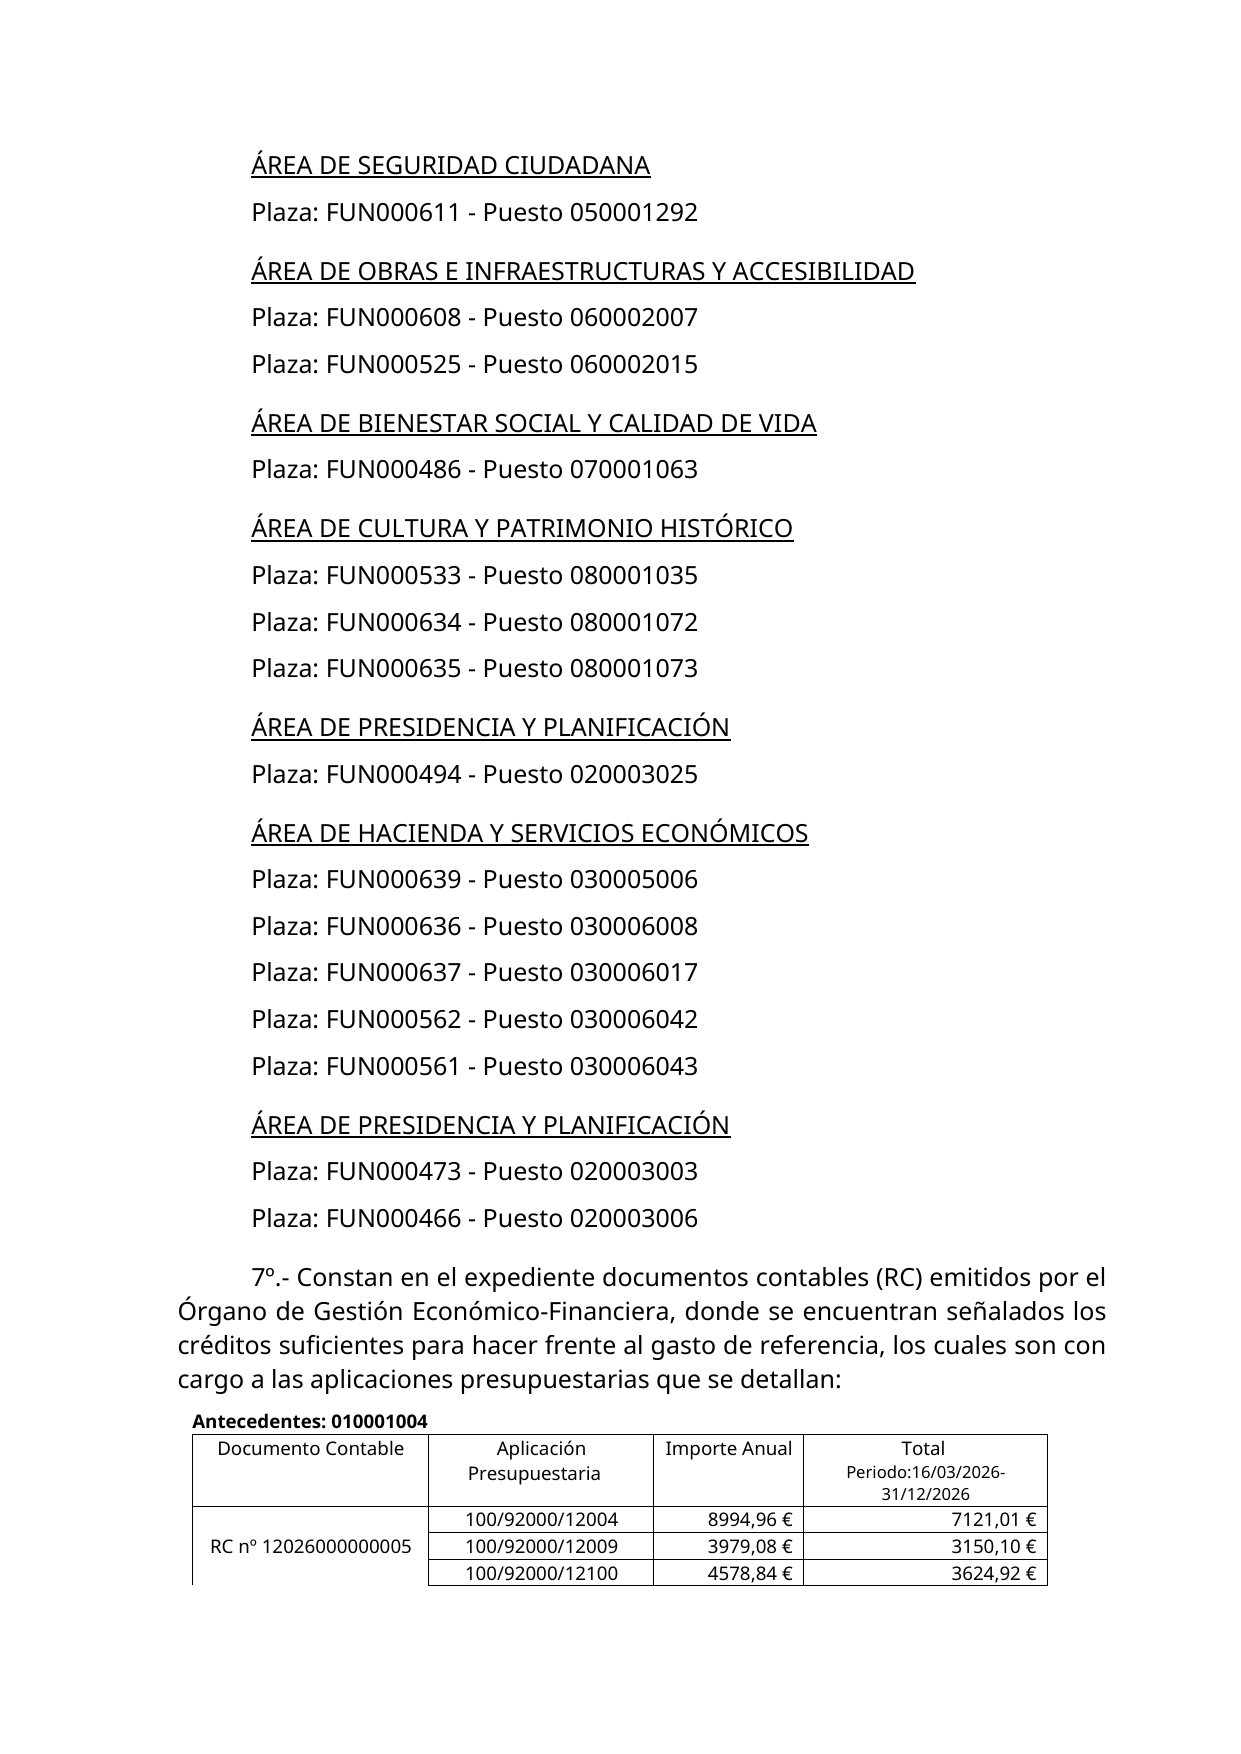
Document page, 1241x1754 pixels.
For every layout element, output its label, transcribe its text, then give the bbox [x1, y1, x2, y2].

text Plaza: FUN000637 - Puesto 030006017 [177, 955, 1107, 989]
text 7º.- Constan en el expediente documentos contables (RC) emitidos por el Órgano de Gestión Económico-Financiera, donde se encuentran señalados los créditos suficientes para hacer frente al gasto de referencia, los cuales son con cargo a las aplicaciones presupuestarias que se detallan: [177, 1259, 1107, 1396]
text ÁREA DE HACIENDA Y SERVICIOS ECONÓMICOS [177, 815, 1107, 849]
table_cell 7121,01 € [804, 1507, 1047, 1532]
text ÁREA DE BIENESTAR SOCIAL Y CALIDAD DE VIDA [177, 405, 1107, 439]
table_header Aplicación Presupuestaria [429, 1435, 653, 1506]
text ÁREA DE PRESIDENCIA Y PLANIFICACIÓN [177, 1107, 1107, 1141]
text Plaza: FUN000639 - Puesto 030005006 [177, 862, 1107, 896]
text ÁREA DE PRESIDENCIA Y PLANIFICACIÓN [177, 710, 1107, 744]
table_cell 4578,84 € [654, 1560, 803, 1585]
text Plaza: FUN000486 - Puesto 070001063 [177, 452, 1107, 486]
text Plaza: FUN000608 - Puesto 060002007 [177, 300, 1107, 334]
text Plaza: FUN000635 - Puesto 080001073 [177, 651, 1107, 685]
table_cell 100/92000/12009 [429, 1533, 653, 1559]
table_header Documento Contable [193, 1435, 428, 1506]
text Plaza: FUN000466 - Puesto 020003006 [177, 1200, 1107, 1234]
table_cell 3979,08 € [654, 1533, 803, 1559]
table_cell 3150,10 € [804, 1533, 1047, 1559]
table_header Total Periodo:16/03/2026-31/12/2026 [804, 1435, 1047, 1506]
text Plaza: FUN000525 - Puesto 060002015 [177, 346, 1107, 380]
text Plaza: FUN000634 - Puesto 080001072 [177, 604, 1107, 638]
text ÁREA DE SEGURIDAD CIUDADANA [177, 148, 1107, 182]
text Antecedentes: 010001004 [177, 1408, 1063, 1434]
text Plaza: FUN000562 - Puesto 030006042 [177, 1002, 1107, 1036]
text ÁREA DE OBRAS E INFRAESTRUCTURAS Y ACCESIBILIDAD [177, 253, 1107, 287]
text Plaza: FUN000533 - Puesto 080001035 [177, 558, 1107, 592]
table_cell 100/92000/12004 [429, 1507, 653, 1532]
text Plaza: FUN000561 - Puesto 030006043 [177, 1048, 1107, 1082]
table_header Importe Anual [654, 1435, 803, 1506]
table_cell [193, 1559, 428, 1585]
table_cell [193, 1507, 428, 1532]
text Plaza: FUN000473 - Puesto 020003003 [177, 1154, 1107, 1188]
text Plaza: FUN000611 - Puesto 050001292 [177, 194, 1107, 228]
table_cell 8994,96 € [654, 1507, 803, 1532]
text Plaza: FUN000636 - Puesto 030006008 [177, 908, 1107, 943]
text ÁREA DE CULTURA Y PATRIMONIO HISTÓRICO [177, 511, 1107, 545]
table_cell 100/92000/12100 [429, 1560, 653, 1585]
text Plaza: FUN000494 - Puesto 020003025 [177, 756, 1107, 790]
table_cell 3624,92 € [804, 1560, 1047, 1585]
table_cell RC nº 12026000000005 [193, 1532, 428, 1559]
